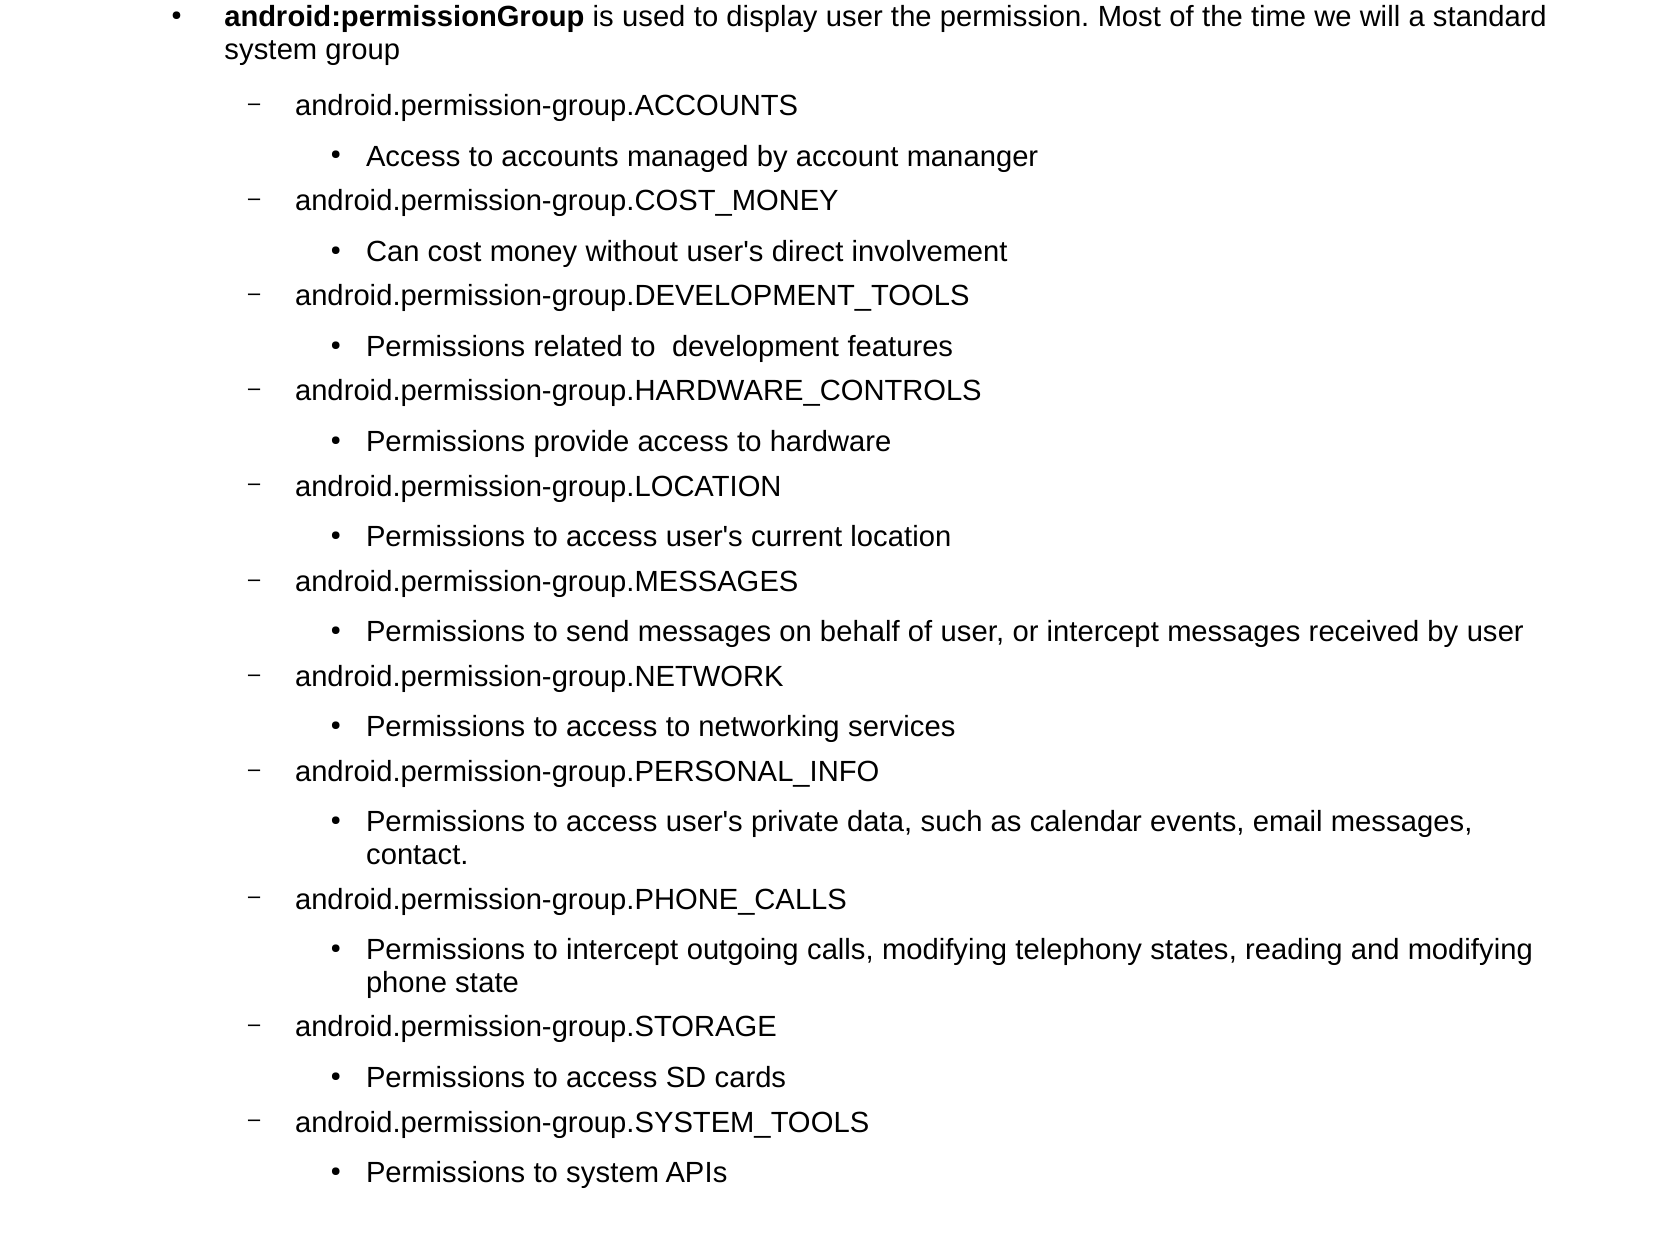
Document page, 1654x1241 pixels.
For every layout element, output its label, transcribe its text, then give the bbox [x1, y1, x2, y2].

list android:permissionGroup is used to display user the permission. Most of the time we will a standard system group android.permission-group.ACCOUNTS Access to accounts managed by account mananger android.permission-group.COST_MONEY Can cost money without user's direct involvement android.permission-group.DEVELOPMENT_TOOLS Permissions related to development features android.permission-group.HARDWARE_CONTROLS Permissions provide access to hardware android.permission-group.LOCATION Permissions to access user's current location android.permission-group.MESSAGES Permissions to send messages on behalf of user, or intercept messages received by user android.permission-group.NETWORK Permissions to access to networking services android.permission-group.PERSONAL_INFO Permissions to access user's private data, such as calendar events, email messages, contact. android.permission-group.PHONE_CALLS Permissions to intercept outgoing calls, modifying telephony states, reading and modifying phone state android.permission-group.STORAGE Permissions to access SD cards android.permission-group.SYSTEM_TOOLS Permissions to system APIs [82, 0, 1571, 1241]
